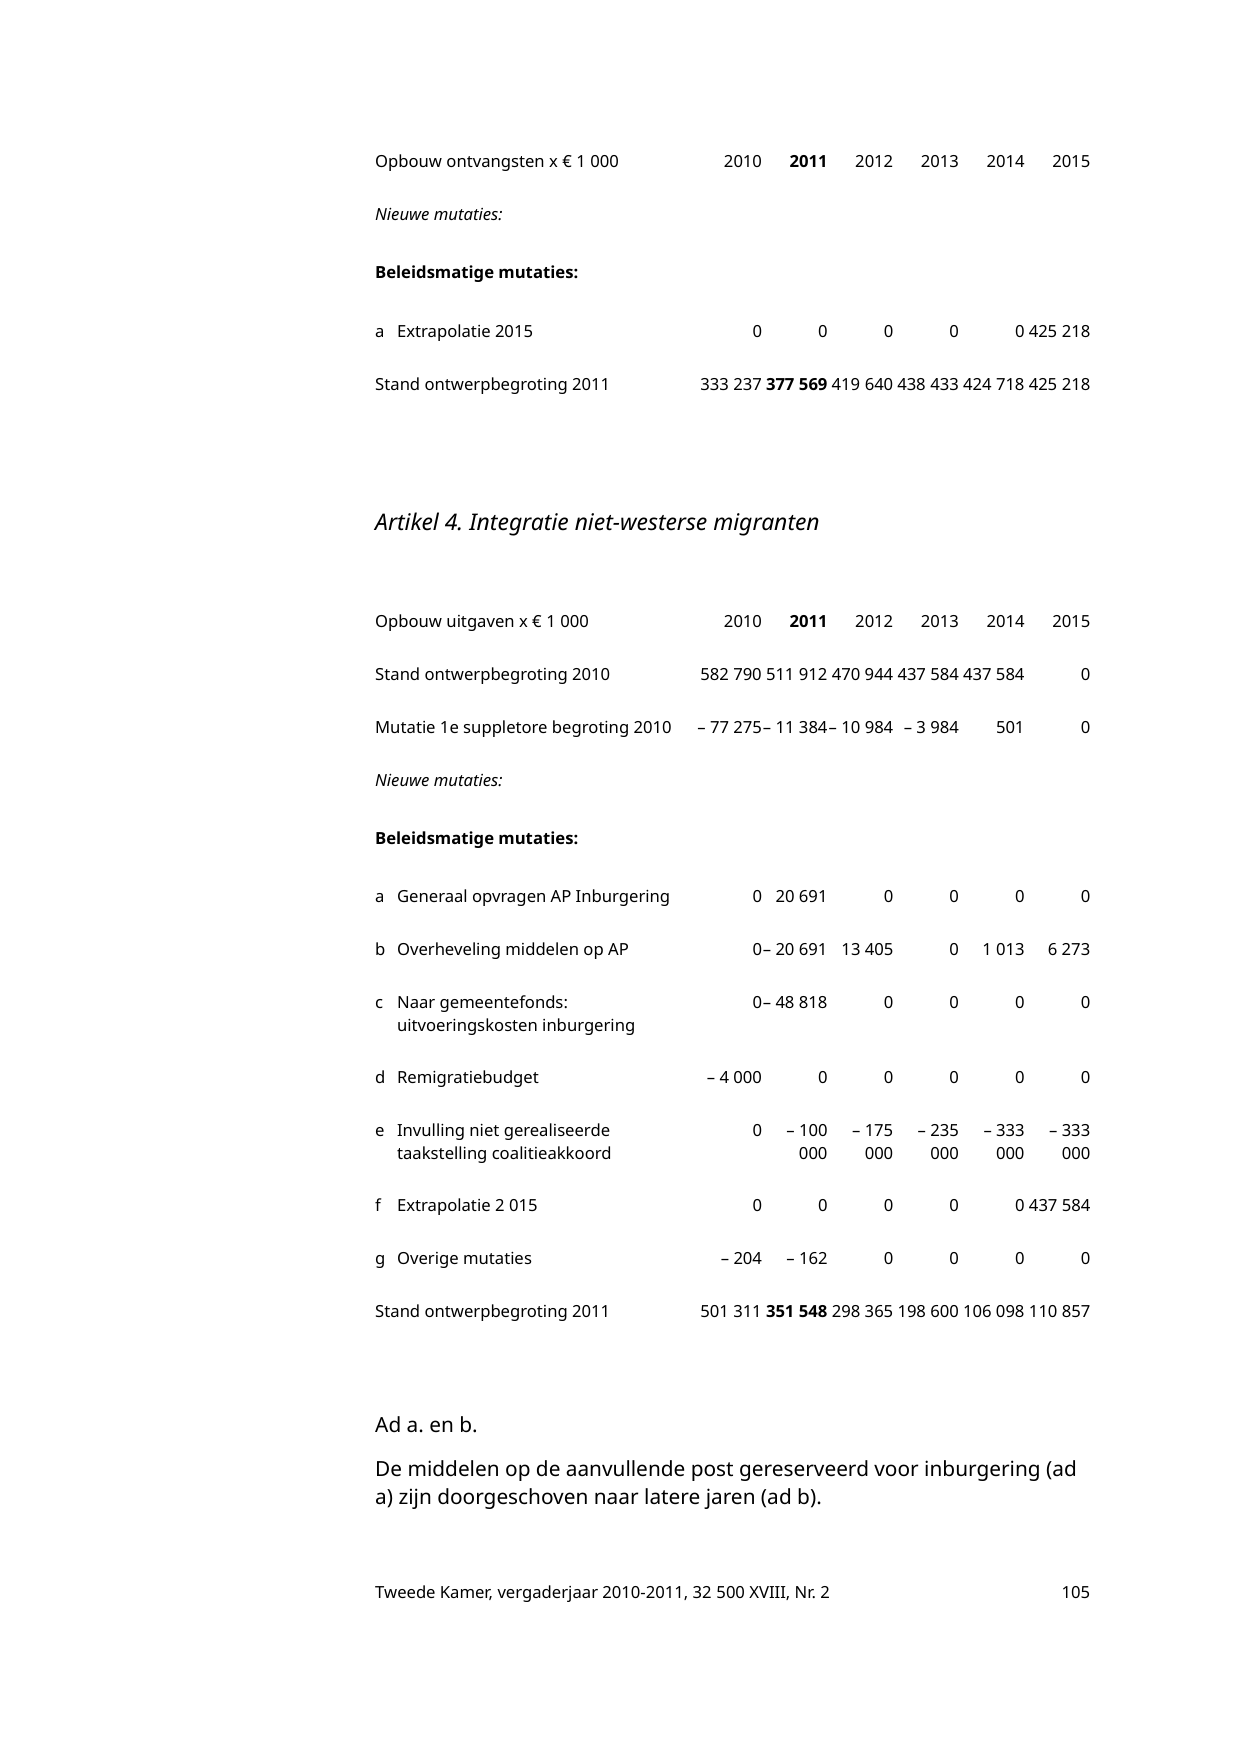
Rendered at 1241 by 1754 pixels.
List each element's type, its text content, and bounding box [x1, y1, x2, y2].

table_cell [827, 768, 893, 827]
table_header 2011 [762, 150, 827, 203]
table_cell c [375, 991, 397, 1066]
table_cell 0 [696, 320, 762, 372]
table_cell Mutatie 1e suppletore begroting 2010 [375, 716, 696, 768]
table_cell [893, 261, 959, 319]
table_cell [1024, 203, 1090, 261]
table_cell Nieuwe mutaties: [375, 203, 696, 261]
table_cell Stand ontwerpbegroting 2010 [375, 663, 696, 716]
table_cell 0 [762, 320, 827, 372]
table_cell [762, 261, 827, 319]
table_cell [762, 768, 827, 827]
table_cell g [375, 1247, 397, 1299]
table_cell – 235 000 [893, 1119, 959, 1194]
table_header 2014 [959, 610, 1024, 663]
table_cell Beleidsmatige mutaties: [375, 827, 696, 885]
text De middelen op de aanvullende post gereserveerd voor inburgering (ad a) zijn doorgeschoven naar latere jaren (ad b). [375, 1454, 1090, 1511]
table_cell – 11 384 [762, 716, 827, 768]
table_cell 0 [827, 1194, 893, 1247]
table_cell 6 273 [1024, 938, 1090, 991]
table_cell – 10 984 [827, 716, 893, 768]
table_cell 13 405 [827, 938, 893, 991]
table_cell e [375, 1119, 397, 1194]
table_cell [959, 827, 1024, 885]
table_cell [696, 203, 762, 261]
table_cell 0 [1024, 885, 1090, 938]
table_cell Beleidsmatige mutaties: [375, 261, 696, 319]
table_cell 437 584 [959, 663, 1024, 716]
table_cell [1024, 768, 1090, 827]
table_cell 511 912 [762, 663, 827, 716]
table_cell 437 584 [1024, 1194, 1090, 1247]
table_cell 351 548 [762, 1300, 827, 1352]
table_header 2015 [1024, 610, 1090, 663]
table_cell [1024, 261, 1090, 319]
table_cell 582 790 [696, 663, 762, 716]
table_cell 0 [959, 1194, 1024, 1247]
table_cell – 48 818 [762, 991, 827, 1066]
table_cell – 175 000 [827, 1119, 893, 1194]
table_cell [762, 827, 827, 885]
table_cell 0 [959, 991, 1024, 1066]
table_cell [959, 768, 1024, 827]
table_cell – 162 [762, 1247, 827, 1299]
table_cell 20 691 [762, 885, 827, 938]
table_cell b [375, 938, 397, 991]
table_cell 0 [893, 885, 959, 938]
table_cell – 333 000 [1024, 1119, 1090, 1194]
table_cell 0 [827, 320, 893, 372]
table_cell Stand ontwerpbegroting 2011 [375, 1300, 696, 1352]
table_cell [827, 261, 893, 319]
table_cell 438 433 [893, 372, 959, 425]
table_header 2013 [893, 150, 959, 203]
table_cell – 333 000 [959, 1119, 1024, 1194]
table_cell 0 [1024, 716, 1090, 768]
table_cell 0 [893, 1066, 959, 1119]
table_cell 0 [762, 1194, 827, 1247]
table_cell Overige mutaties [397, 1247, 696, 1299]
table_header Opbouw uitgaven x € 1 000 [375, 610, 696, 663]
table_cell 0 [827, 885, 893, 938]
table_cell 298 365 [827, 1300, 893, 1352]
table_cell 0 [696, 1194, 762, 1247]
table_cell [893, 827, 959, 885]
table_cell Extrapolatie 2015 [397, 320, 696, 372]
table_cell a [375, 320, 397, 372]
table_cell [696, 827, 762, 885]
table_header 2012 [827, 150, 893, 203]
table_cell 0 [827, 991, 893, 1066]
table_cell [696, 768, 762, 827]
table_cell 501 [959, 716, 1024, 768]
table_cell 424 718 [959, 372, 1024, 425]
table_cell [827, 203, 893, 261]
table_header 2010 [696, 150, 762, 203]
table_cell 0 [959, 885, 1024, 938]
table_header 2012 [827, 610, 893, 663]
table_cell Extrapolatie 2 015 [397, 1194, 696, 1247]
table_header 2013 [893, 610, 959, 663]
table_cell 0 [893, 1247, 959, 1299]
subtitle Artikel 4. Integratie niet-westerse migranten [375, 506, 1090, 537]
table_cell 0 [696, 885, 762, 938]
table_cell 0 [959, 1066, 1024, 1119]
table_cell d [375, 1066, 397, 1119]
table_cell Remigratiebudget [397, 1066, 696, 1119]
table_cell Overheveling middelen op AP [397, 938, 696, 991]
text Ad a. en b. [375, 1411, 1090, 1439]
table_cell 0 [959, 1247, 1024, 1299]
table_cell 0 [696, 991, 762, 1066]
table_header 2010 [696, 610, 762, 663]
table_cell 470 944 [827, 663, 893, 716]
table_cell – 77 275 [696, 716, 762, 768]
table_cell 0 [893, 320, 959, 372]
table_cell 0 [893, 1194, 959, 1247]
table_header Opbouw ontvangsten x € 1 000 [375, 150, 696, 203]
table_cell 0 [696, 938, 762, 991]
table_cell 1 013 [959, 938, 1024, 991]
table_header 2015 [1024, 150, 1090, 203]
table_cell 333 237 [696, 372, 762, 425]
table_cell – 204 [696, 1247, 762, 1299]
table_cell [696, 261, 762, 319]
table_header 2014 [959, 150, 1024, 203]
table_header 2011 [762, 610, 827, 663]
table_cell Stand ontwerpbegroting 2011 [375, 372, 696, 425]
table_cell – 100 000 [762, 1119, 827, 1194]
table_cell Nieuwe mutaties: [375, 768, 696, 827]
table_cell 0 [893, 991, 959, 1066]
table_cell [893, 203, 959, 261]
table_cell [893, 768, 959, 827]
table_cell [1024, 827, 1090, 885]
table_cell 0 [762, 1066, 827, 1119]
table_cell [762, 203, 827, 261]
table_cell 0 [1024, 1066, 1090, 1119]
table_cell 0 [1024, 991, 1090, 1066]
table_cell 110 857 [1024, 1300, 1090, 1352]
table_cell 425 218 [1024, 372, 1090, 425]
table_cell 419 640 [827, 372, 893, 425]
table_cell 0 [1024, 663, 1090, 716]
table_cell Invulling niet gerealiseerde taakstelling coalitieakkoord [397, 1119, 696, 1194]
table_cell Generaal opvragen AP Inburgering [397, 885, 696, 938]
table_cell 0 [696, 1119, 762, 1194]
table_cell 0 [827, 1247, 893, 1299]
table_cell – 4 000 [696, 1066, 762, 1119]
table_cell 0 [827, 1066, 893, 1119]
table_cell 0 [1024, 1247, 1090, 1299]
table_cell 425 218 [1024, 320, 1090, 372]
table_cell 437 584 [893, 663, 959, 716]
table_cell 501 311 [696, 1300, 762, 1352]
table_cell 377 569 [762, 372, 827, 425]
table_cell [827, 827, 893, 885]
table_cell 106 098 [959, 1300, 1024, 1352]
table_cell [959, 261, 1024, 319]
table_cell – 3 984 [893, 716, 959, 768]
table_cell 198 600 [893, 1300, 959, 1352]
table_cell 0 [893, 938, 959, 991]
table_cell f [375, 1194, 397, 1247]
table_cell [959, 203, 1024, 261]
table_cell Naar gemeentefonds: uitvoeringskosten inburgering [397, 991, 696, 1066]
table_cell a [375, 885, 397, 938]
table_cell – 20 691 [762, 938, 827, 991]
table_cell 0 [959, 320, 1024, 372]
